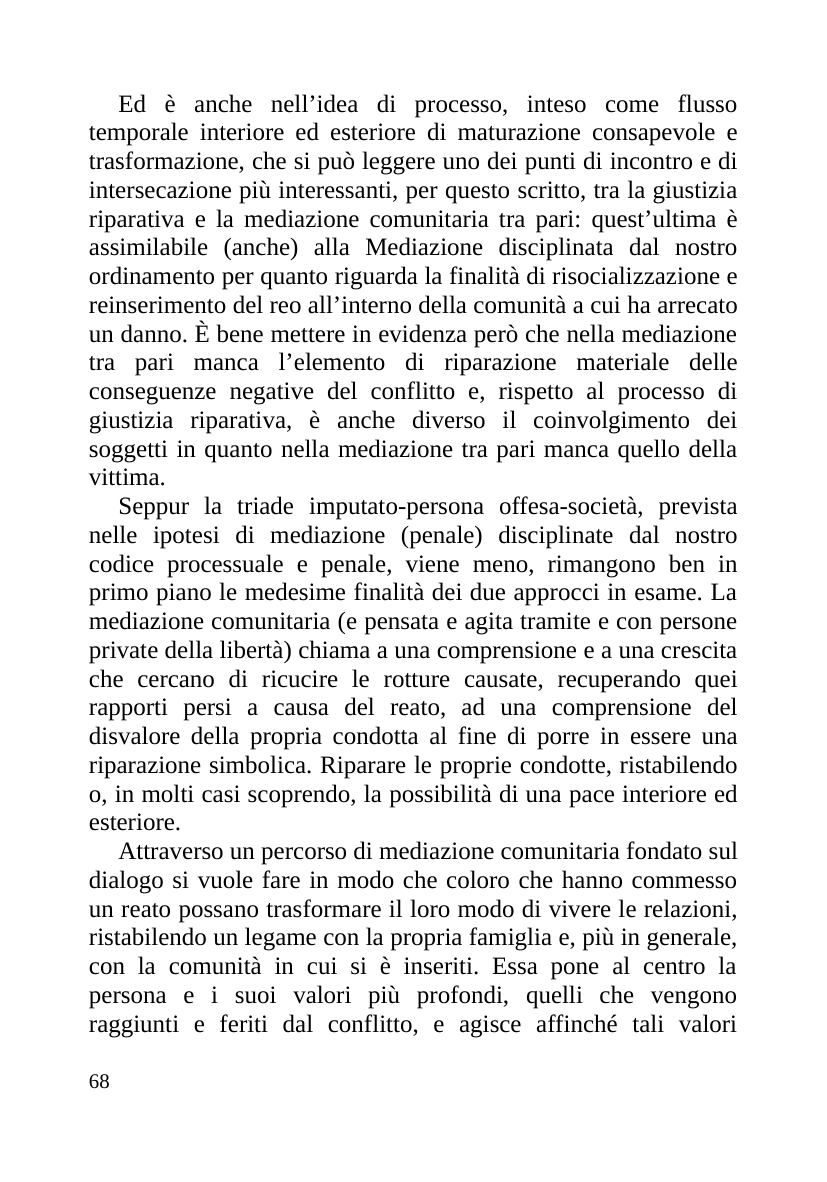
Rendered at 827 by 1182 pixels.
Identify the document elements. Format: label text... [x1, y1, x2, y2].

text Attraverso un percorso di mediazione comunitaria fondato sul dialogo si vuole fare in modo che coloro che hanno commesso un reato possano trasformare il loro modo di vivere le relazioni, ristabilendo un legame con la propria famiglia e, più in generale, con la comunità in cui si è inseriti. Essa pone al centro la persona e i suoi valori più profondi, quelli che vengono raggiunti e feriti dal conflitto, e agisce affinché tali valori [89, 836, 738, 1037]
text Seppur la triade imputato-persona offesa-società, prevista nelle ipotesi di mediazione (penale) disciplinate dal nostro codice processuale e penale, viene meno, rimangono ben in primo piano le medesime finalità dei due approcci in esame. La mediazione comunitaria (e pensata e agita tramite e con persone private della libertà) chiama a una comprensione e a una crescita che cercano di ricucire le rotture causate, recuperando quei rapporti persi a causa del reato, ad una comprensione del disvalore della propria condotta al fine di porre in essere una riparazione simbolica. Riparare le proprie condotte, ristabilendo o, in molti casi scoprendo, la possibilità di una pace interiore ed esteriore. [89, 491, 738, 836]
text Ed è anche nell’idea di processo, inteso come flusso temporale interiore ed esteriore di maturazione consapevole e trasformazione, che si può leggere uno dei punti di incontro e di intersecazione più interessanti, per questo scritto, tra la giustizia riparativa e la mediazione comunitaria tra pari: quest’ultima è assimilabile (anche) alla Mediazione disciplinata dal nostro ordinamento per quanto riguarda la finalità di risocializzazione e reinserimento del reo all’interno della comunità a cui ha arrecato un danno. È bene mettere in evidenza però che nella mediazione tra pari manca l’elemento di riparazione materiale delle conseguenze negative del conflitto e, rispetto al processo di giustizia riparativa, è anche diverso il coinvolgimento dei soggetti in quanto nella mediazione tra pari manca quello della vittima. [89, 89, 738, 491]
